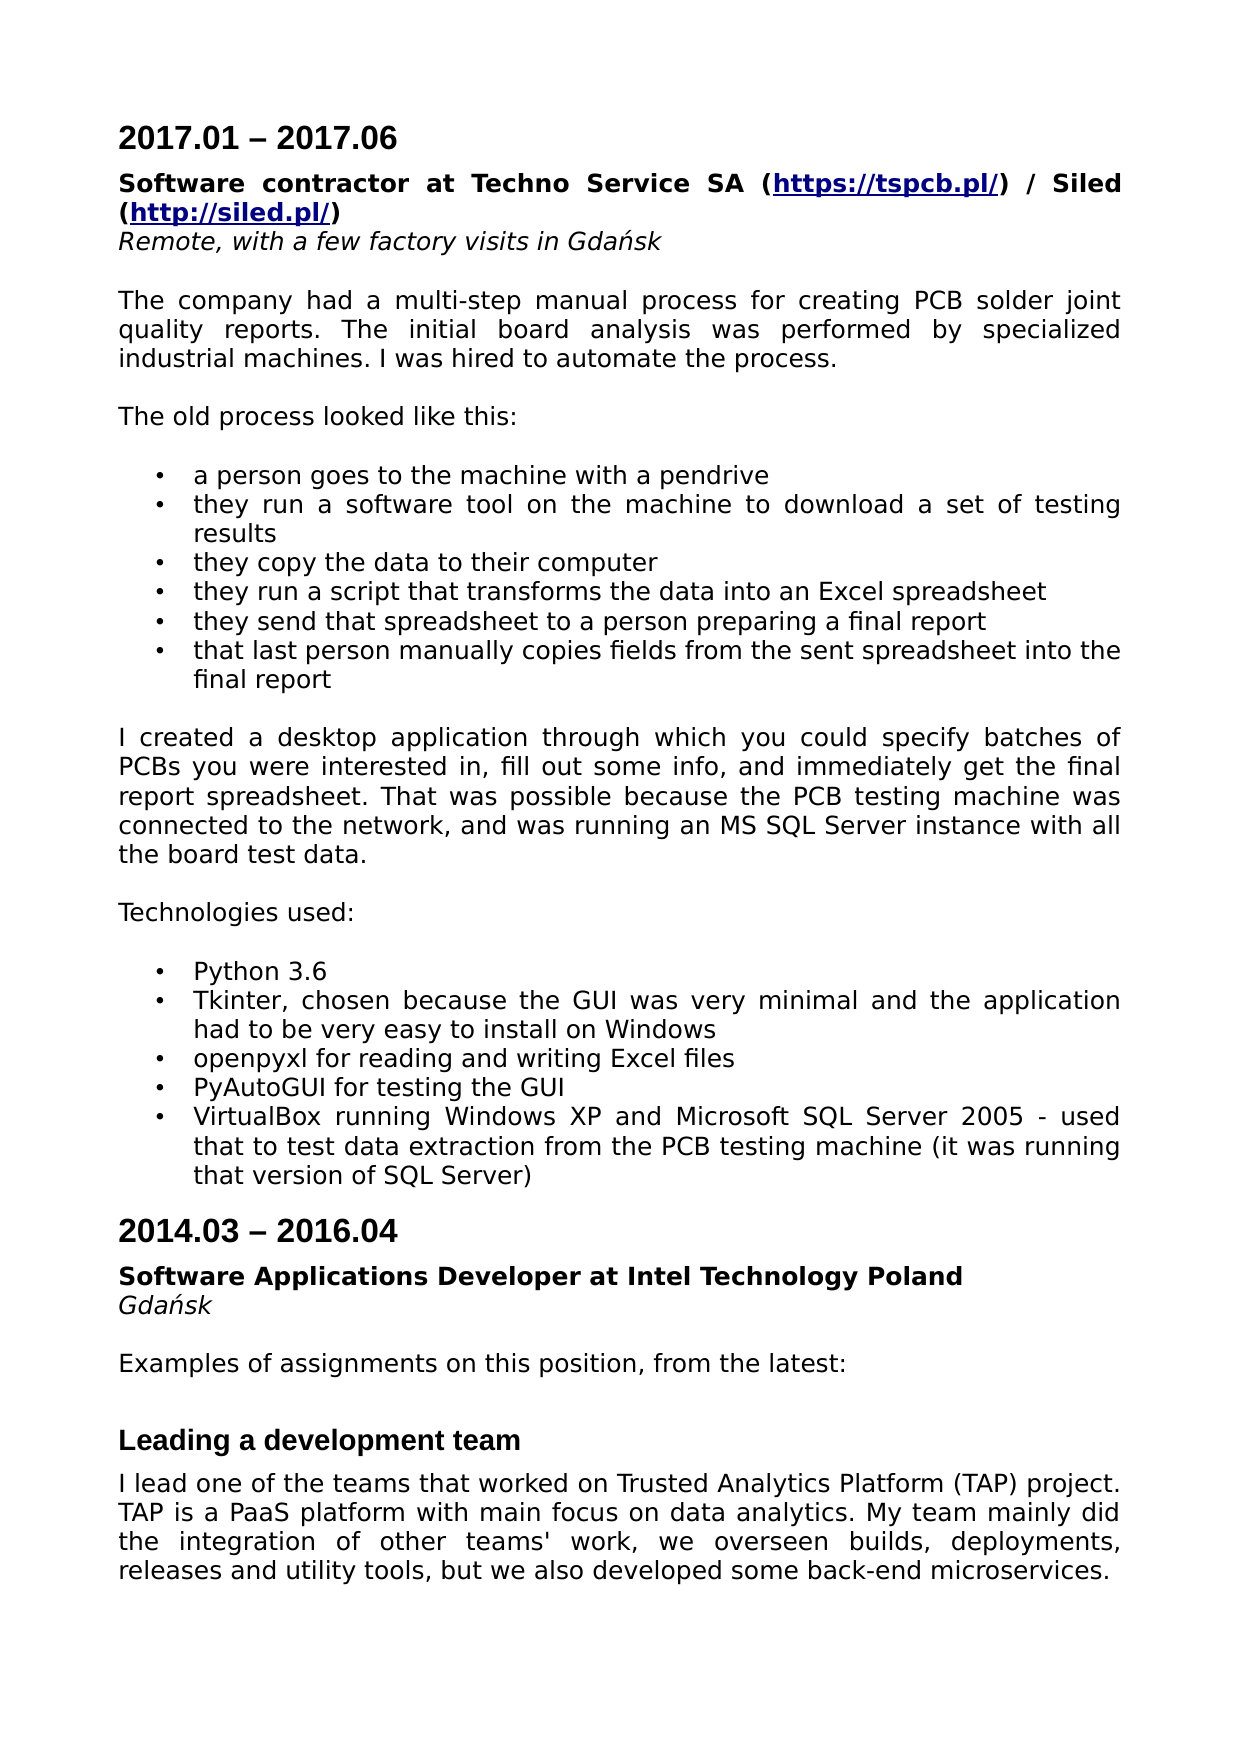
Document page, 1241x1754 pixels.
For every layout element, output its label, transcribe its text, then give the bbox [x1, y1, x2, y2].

text Technologies used: [118, 898, 1122, 928]
list a person goes to the machine with a pendrive [156, 461, 1122, 490]
text Software Applications Developer at Intel Technology Poland [118, 1262, 1122, 1291]
list Tkinter, chosen because the GUI was very minimal and the application had to be very easy to install on Windows [156, 986, 1122, 1044]
text The old process looked like this: [118, 403, 1122, 432]
list that last person manually copies fields from the sent spreadsheet into the final report [156, 636, 1122, 694]
list openpyxl for reading and writing Excel files [156, 1044, 1122, 1073]
text Software contractor at Techno Service SA (https://tspcb.pl/) / Siled (http://siled.pl/) [118, 169, 1122, 228]
list they run a software tool on the machine to download a set of testing results [156, 490, 1122, 548]
text I lead one of the teams that worked on Trusted Analytics Platform (TAP) project. TAP is a PaaS platform with main focus on data analytics. My team mainly did the integration of other teams' work, we overseen builds, deployments, releases and utility tools, but we also developed some back-end microservices. [118, 1469, 1122, 1585]
text Remote, with a few factory visits in Gdańsk [118, 228, 1122, 257]
text Examples of assignments on this position, from the latest: [118, 1349, 1122, 1379]
subtitle 2017.01 – 2017.06 [118, 118, 1122, 157]
list Python 3.6 [156, 957, 1122, 986]
text The company had a multi-step manual process for creating PCB solder joint quality reports. The initial board analysis was performed by specialized industrial machines. I was hired to automate the process. [118, 286, 1122, 373]
list they send that spreadsheet to a person preparing a final report [156, 607, 1122, 636]
subtitle 2014.03 – 2016.04 [118, 1211, 1122, 1249]
list VirtualBox running Windows XP and Microsoft SQL Server 2005 - used that to test data extraction from the PCB testing machine (it was running that version of SQL Server) [156, 1103, 1122, 1190]
list they copy the data to their computer [156, 548, 1122, 578]
text I created a desktop application through which you could specify batches of PCBs you were interested in, fill out some info, and immediately get the final report spreadsheet. That was possible because the PCB testing machine was connected to the network, and was running an MS SQL Server instance with all the board test data. [118, 723, 1122, 869]
list PyAutoGUI for testing the GUI [156, 1073, 1122, 1103]
list they run a script that transforms the data into an Excel spreadsheet [156, 578, 1122, 607]
subtitle Leading a development team [118, 1422, 1122, 1456]
text Gdańsk [118, 1291, 1122, 1320]
